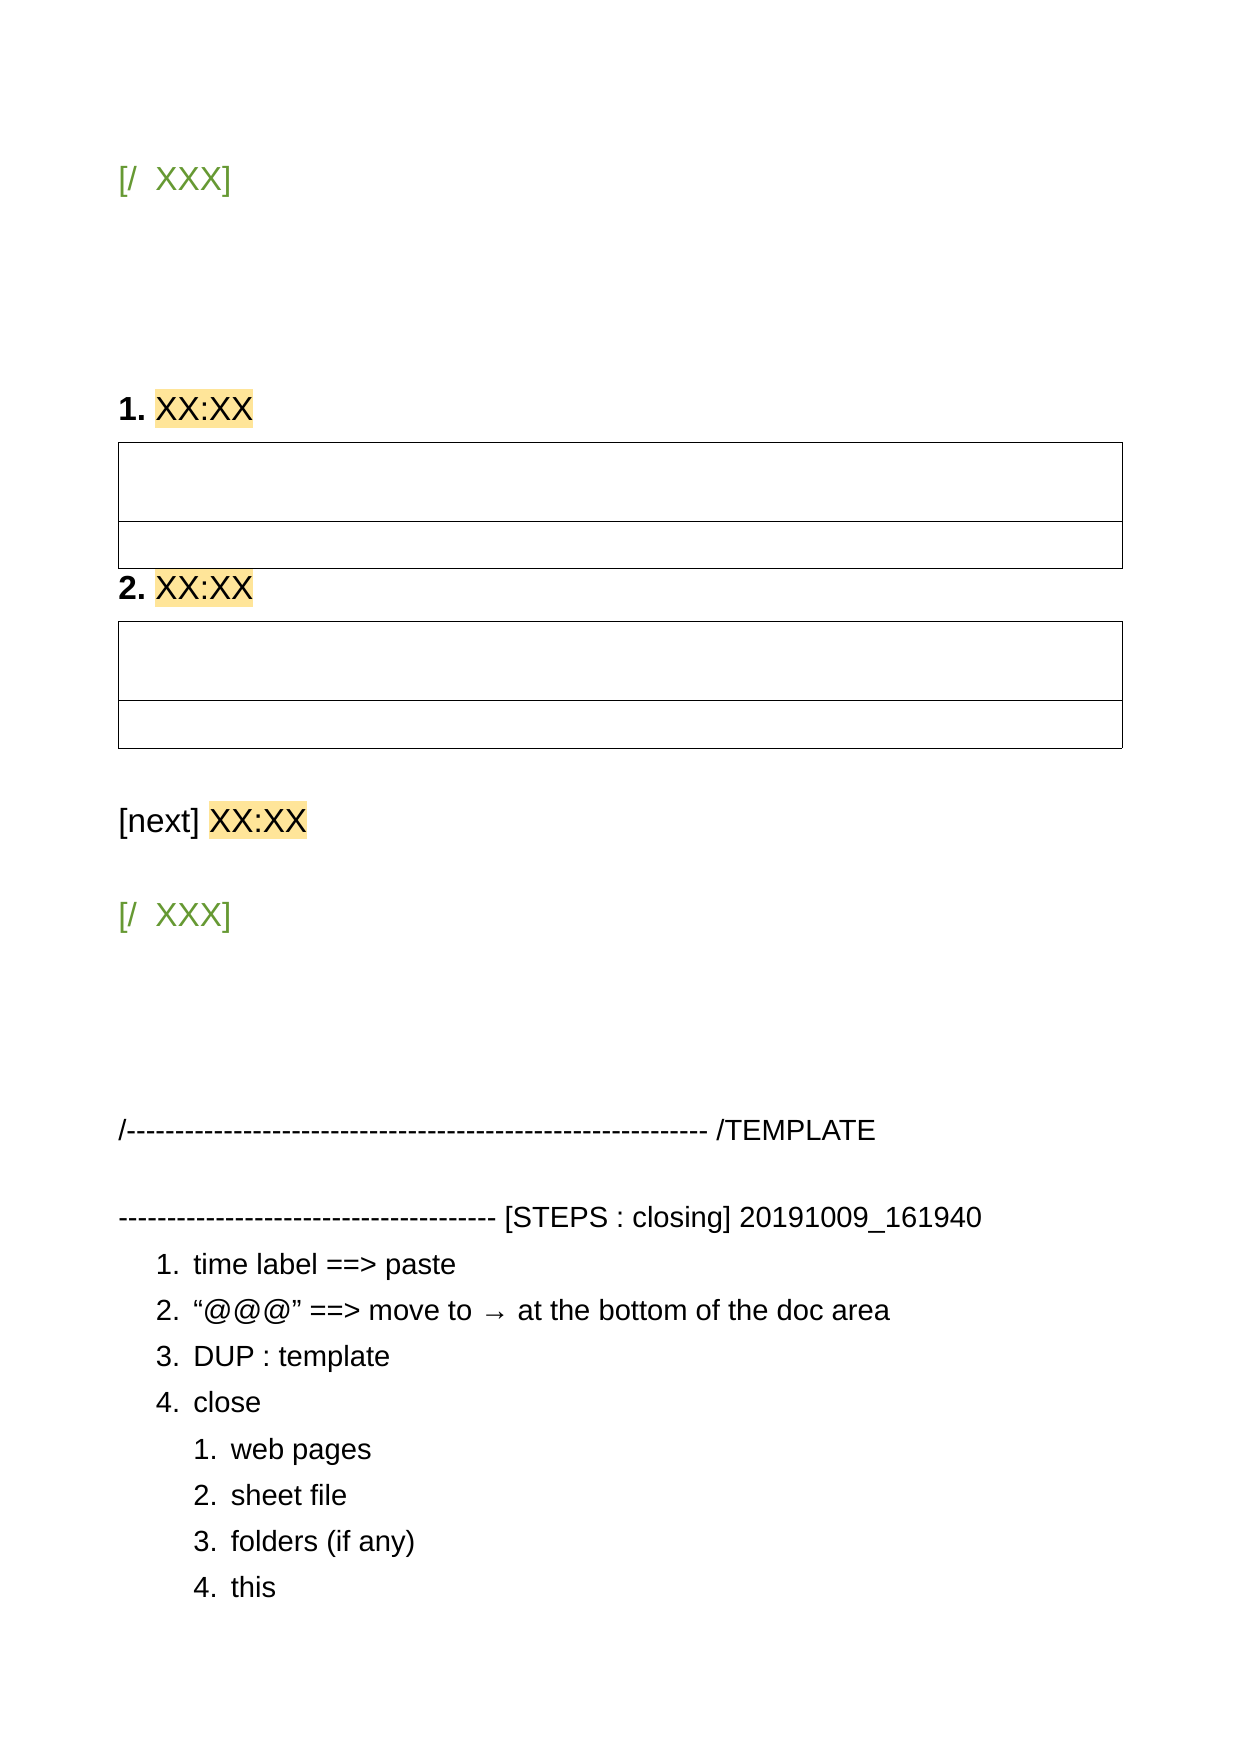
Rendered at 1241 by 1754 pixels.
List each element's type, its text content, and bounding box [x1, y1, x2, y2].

text [/ XXX] [118, 895, 1122, 933]
text 1. XX:XX [118, 389, 1122, 428]
text 2. XX:XX [118, 569, 1122, 607]
list close [156, 1386, 1122, 1419]
table_cell [119, 522, 1122, 568]
text --------------------------------------- [STEPS : closing] 20191009_161940 [118, 1201, 1122, 1234]
list sheet file [193, 1478, 1122, 1512]
table_header [119, 443, 1122, 521]
list “@@@” ==> move to → at the bottom of the doc area [156, 1293, 1122, 1327]
table_header [119, 622, 1122, 700]
list folders (if any) [193, 1524, 1122, 1558]
list time label ==> paste [156, 1247, 1122, 1280]
text [next] XX:XX [118, 801, 1122, 839]
table_cell [119, 701, 1122, 748]
list this [193, 1571, 1122, 1604]
list DUP : template [156, 1339, 1122, 1373]
text /------------------------------------------------------------ /TEMPLATE [118, 1113, 1122, 1147]
list web pages [193, 1432, 1122, 1465]
text [/ XXX] [118, 159, 1122, 198]
